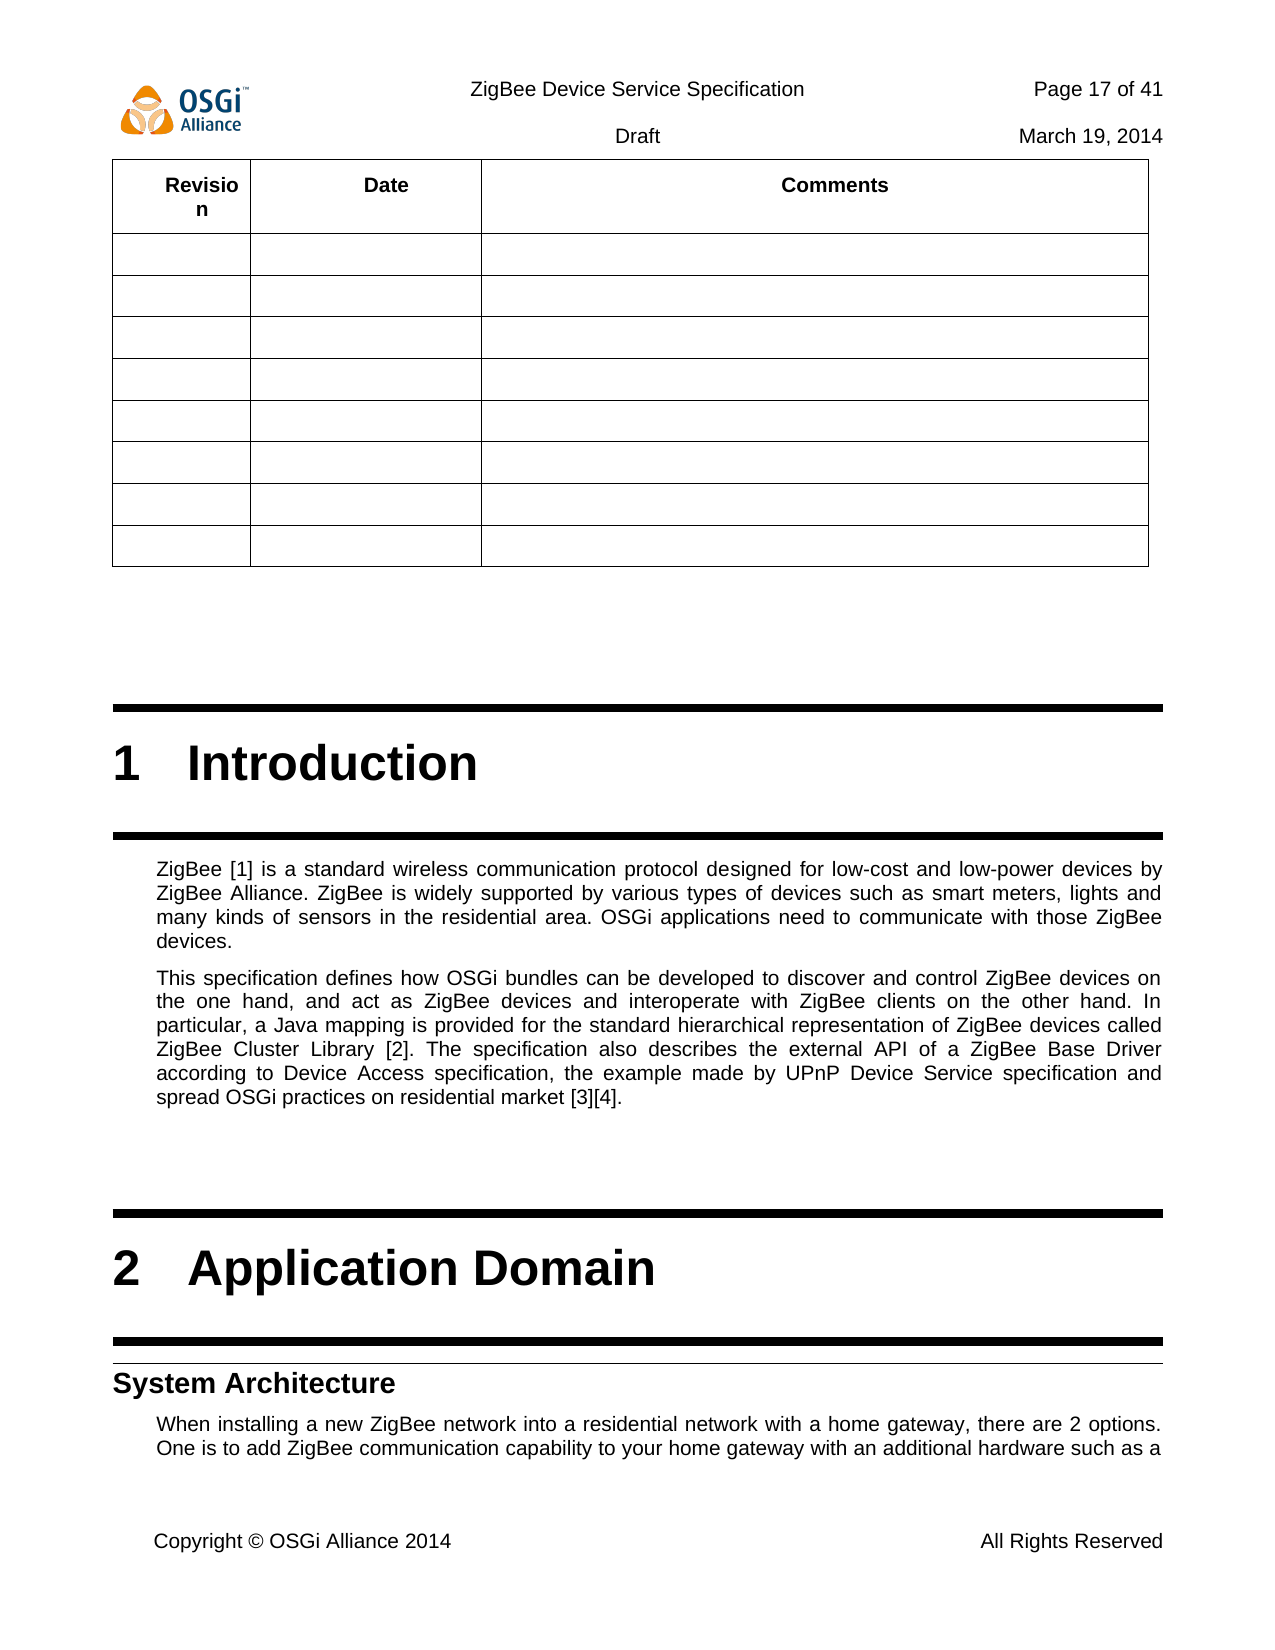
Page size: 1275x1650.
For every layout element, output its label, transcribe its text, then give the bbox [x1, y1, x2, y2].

table_cell [113, 442, 250, 483]
table_cell [113, 526, 250, 566]
table_cell [482, 276, 1148, 316]
subtitle Application Domain [112, 1210, 1163, 1346]
table_header Date [251, 160, 481, 233]
table_cell [113, 401, 250, 441]
table_cell [113, 484, 250, 524]
table_cell [482, 484, 1148, 524]
subtitle Introduction [112, 705, 1163, 840]
subtitle System Architecture [112, 1364, 1163, 1399]
table_cell [482, 234, 1148, 274]
table_cell [482, 526, 1148, 566]
text When installing a new ZigBee network into a residential network with a home gateway, there are 2 options. One is to add ZigBee communication capability to your home gateway with an additional hardware such as a [156, 1412, 1163, 1459]
text This specification defines how OSGi bundles can be developed to discover and control ZigBee devices on the one hand, and act as ZigBee devices and interoperate with ZigBee clients on the other hand. In particular, a Java mapping is provided for the standard hierarchical representation of ZigBee devices called ZigBee Cluster Library [2].. The specification also describes the external API of a ZigBee Base Driver according to Device Access specification, the example made by UPnP Device Service specification and spread OSGi practices on residential market [3].[4].. [156, 965, 1163, 1109]
table_cell [482, 359, 1148, 399]
table_cell [482, 442, 1148, 483]
table_cell [113, 317, 250, 358]
table_cell [251, 317, 481, 358]
table_cell [482, 401, 1148, 441]
picture [113, 78, 257, 142]
table_cell [113, 234, 250, 274]
table_header Comments [482, 160, 1148, 233]
table_cell [251, 359, 481, 399]
table_cell [251, 234, 481, 274]
text ZigBee [1]. is a standard wireless communication protocol designed for low-cost and low-power devices by ZigBee Alliance. ZigBee is widely supported by various types of devices such as smart meters, lights and many kinds of sensors in the residential area. OSGi applications need to communicate with those ZigBee devices. [156, 857, 1163, 953]
table_cell [251, 401, 481, 441]
table_cell [113, 359, 250, 399]
table_cell [251, 526, 481, 566]
table_header Revision [113, 160, 250, 233]
table_cell [482, 317, 1148, 358]
table_cell [251, 276, 481, 316]
table_cell [113, 276, 250, 316]
table_cell [251, 484, 481, 524]
table_cell [251, 442, 481, 483]
